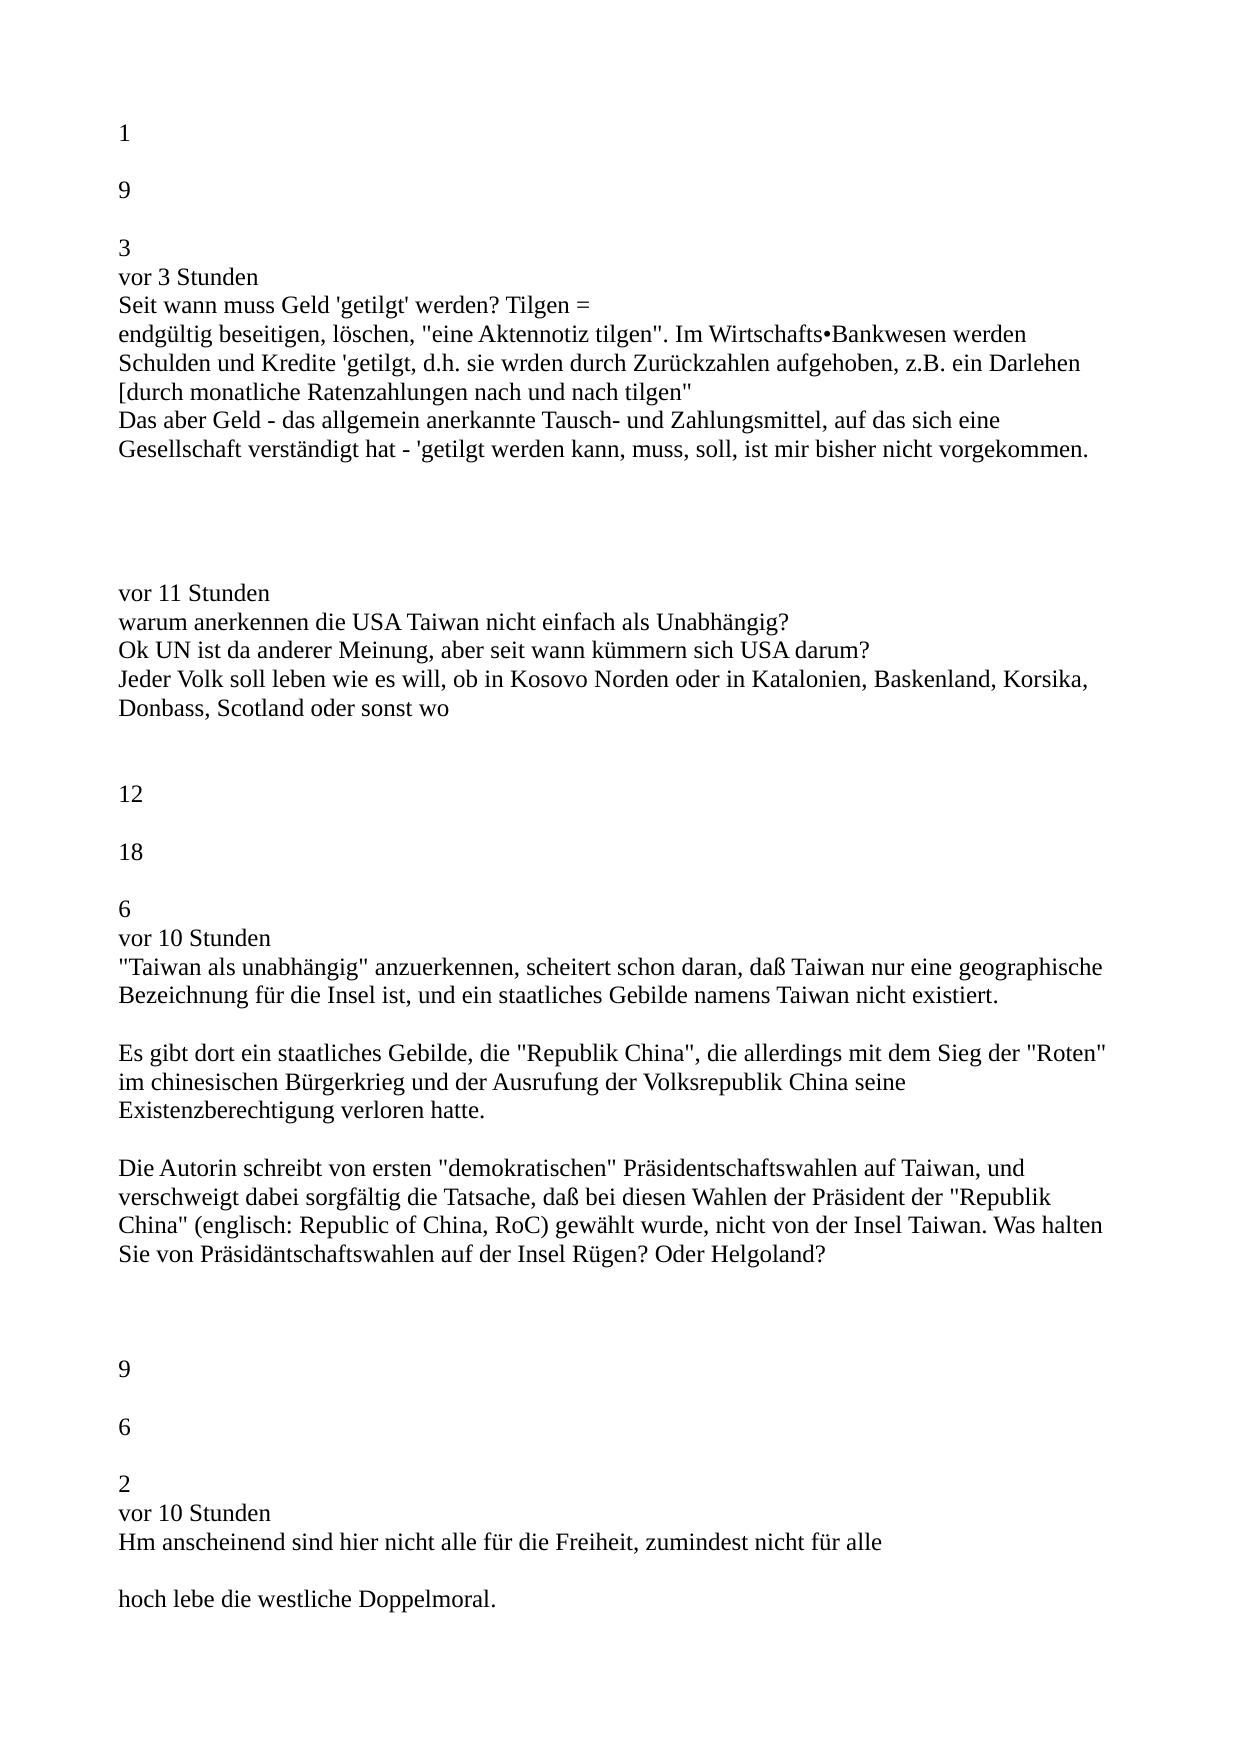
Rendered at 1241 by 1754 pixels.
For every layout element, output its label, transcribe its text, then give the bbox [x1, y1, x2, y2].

text Hm anscheinend sind hier nicht alle für die Freiheit, zumindest nicht für alle [118, 1527, 1122, 1556]
text 2 [118, 1469, 1122, 1498]
text endgültig beseitigen, löschen, "eine Aktennotiz tilgen". Im Wirtschafts•Bankwesen werden Schulden und Kredite 'getilgt, d.h. sie wrden durch Zurückzahlen aufgehoben, z.B. ein Darlehen [durch monatliche Ratenzahlungen nach und nach tilgen" [118, 319, 1122, 406]
text Jeder Volk soll leben wie es will, ob in Kosovo Norden oder in Katalonien, Baskenland, Korsika, Donbass, Scotland oder sonst wo [118, 664, 1122, 722]
text warum anerkennen die USA Taiwan nicht einfach als Unabhängig? [118, 607, 1122, 636]
text Das aber Geld - das allgemein anerkannte Tausch- und Zahlungsmittel, auf das sich eine Gesellschaft verständigt hat - 'getilgt werden kann, muss, soll, ist mir bisher nicht vorgekommen. [118, 406, 1122, 463]
text 3 [118, 233, 1122, 262]
text 9 [118, 176, 1122, 204]
text Ok UN ist da anderer Meinung, aber seit wann kümmern sich USA darum? [118, 636, 1122, 664]
text 9 [118, 1354, 1122, 1383]
text vor 10 Stunden [118, 1498, 1122, 1527]
text "Taiwan als unabhängig" anzuerkennen, scheitert schon daran, daß Taiwan nur eine geographische Bezeichnung für die Insel ist, und ein staatliches Gebilde namens Taiwan nicht existiert. [118, 952, 1122, 1009]
text 6 [118, 894, 1122, 923]
text 6 [118, 1412, 1122, 1441]
text Seit wann muss Geld 'getilgt' werden? Tilgen = [118, 291, 1122, 319]
text 12 [118, 779, 1122, 808]
text Es gibt dort ein staatliches Gebilde, die "Republik China", die allerdings mit dem Sieg der "Roten" im chinesischen Bürgerkrieg und der Ausrufung der Volksrepublik China seine Existenzberechtigung verloren hatte. [118, 1038, 1122, 1124]
text Die Autorin schreibt von ersten "demokratischen" Präsidentschaftswahlen auf Taiwan, und verschweigt dabei sorgfältig die Tatsache, daß bei diesen Wahlen der Präsident der "Republik China" (englisch: Republic of China, RoC) gewählt wurde, nicht von der Insel Taiwan. Was halten Sie von Präsidäntschaftswahlen auf der Insel Rügen? Oder Helgoland? [118, 1153, 1122, 1268]
text hoch lebe die westliche Doppelmoral. [118, 1584, 1122, 1613]
text 18 [118, 837, 1122, 866]
text 1 [118, 118, 1122, 147]
text vor 10 Stunden [118, 923, 1122, 952]
text vor 3 Stunden [118, 262, 1122, 291]
text vor 11 Stunden [118, 578, 1122, 607]
